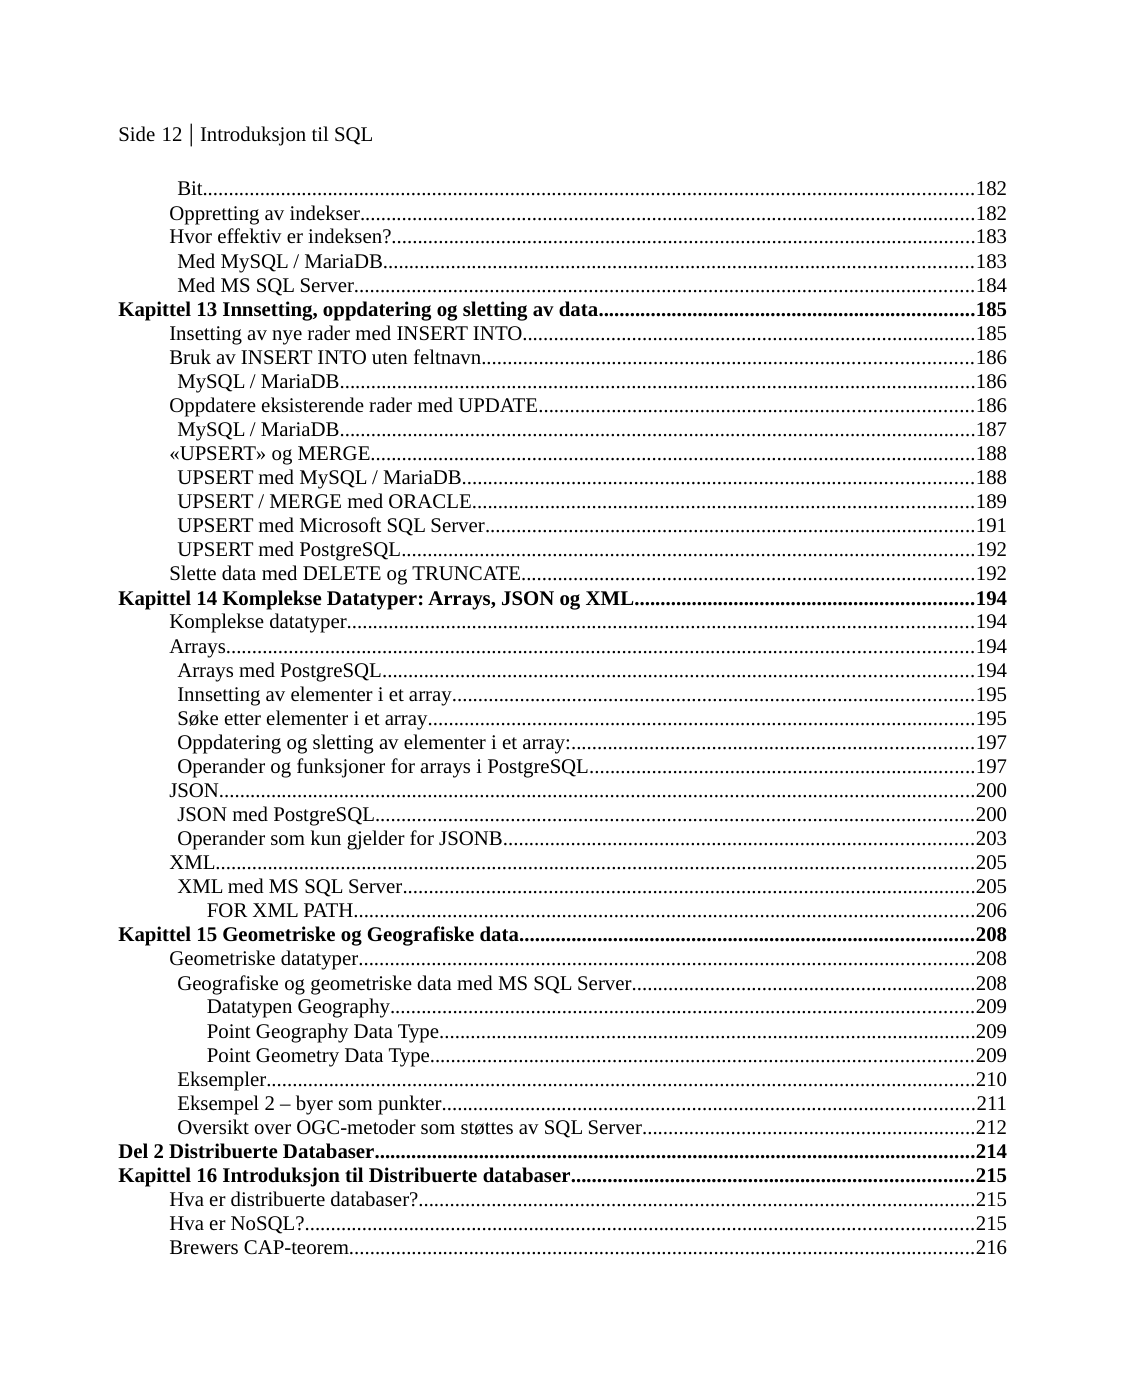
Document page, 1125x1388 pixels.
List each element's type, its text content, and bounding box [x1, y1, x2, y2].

text MySQL / MariaDB 186 [177, 369, 1007, 393]
text Med MS SQL Server 184 [177, 273, 1007, 297]
text Operander og funksjoner for arrays i PostgreSQL 197 [177, 754, 1007, 778]
text  Arrays 194 [148, 633, 1007, 658]
text Oppdatering og sletting av elementer i et array: 197 [177, 730, 1007, 754]
text  Brewers CAP-teorem 216 [148, 1235, 1007, 1259]
text Søke etter elementer i et array 195 [177, 706, 1007, 730]
text Kapittel 13 Innsetting, oppdatering og sletting av data 185 [118, 297, 1007, 321]
text  Oppretting av indekser 182 [148, 200, 1007, 224]
text  Bruk av INSERT INTO uten feltnavn 186 [148, 345, 1007, 369]
text MySQL / MariaDB 187 [177, 417, 1007, 441]
text Point Geography Data Type 209 [207, 1018, 1007, 1043]
text  Hva er distribuerte databaser? 215 [148, 1187, 1007, 1211]
text UPSERT med Microsoft SQL Server 191 [177, 513, 1007, 537]
text Oversikt over OGC-metoder som støttes av SQL Server 212 [177, 1115, 1007, 1139]
text UPSERT med MySQL / MariaDB 188 [177, 465, 1007, 489]
text Operander som kun gjelder for JSONB 203 [177, 826, 1007, 850]
text Innsetting av elementer i et array 195 [177, 682, 1007, 706]
text Point Geometry Data Type 209 [207, 1043, 1007, 1067]
text  Oppdatere eksisterende rader med UPDATE 186 [148, 393, 1007, 417]
text Arrays med PostgreSQL 194 [177, 658, 1007, 682]
text Datatypen Geography 209 [207, 994, 1007, 1018]
text Bit 182 [177, 176, 1007, 200]
text JSON med PostgreSQL 200 [177, 802, 1007, 826]
text  «UPSERT» og MERGE 188 [148, 441, 1007, 465]
text UPSERT / MERGE med ORACLE 189 [177, 489, 1007, 513]
text Eksempel 2 – byer som punkter 211 [177, 1091, 1007, 1115]
text Med MySQL / MariaDB 183 [177, 248, 1007, 273]
text  JSON 200 [148, 778, 1007, 802]
text  Geometriske datatyper 208 [148, 946, 1007, 970]
text  Insetting av nye rader med INSERT INTO 185 [148, 321, 1007, 345]
text  Hvor effektiv er indeksen? 183 [148, 224, 1007, 248]
text UPSERT med PostgreSQL 192 [177, 537, 1007, 561]
text  Hva er NoSQL? 215 [148, 1211, 1007, 1235]
text Eksempler 210 [177, 1067, 1007, 1091]
text  XML 205 [148, 850, 1007, 874]
text Kapittel 15 Geometriske og Geografiske data 208 [118, 922, 1007, 946]
text Geografiske og geometriske data med MS SQL Server 208 [177, 970, 1007, 994]
text XML med MS SQL Server 205 [177, 874, 1007, 898]
text Del 2 Distribuerte Databaser 214 [118, 1139, 1007, 1163]
text Kapittel 16 Introduksjon til Distribuerte databaser 215 [118, 1163, 1007, 1187]
text  Komplekse datatyper 194 [148, 609, 1007, 633]
text FOR XML PATH 206 [207, 898, 1007, 922]
text Kapittel 14 Komplekse Datatyper: Arrays, JSON og XML 194 [118, 585, 1007, 609]
text  Slette data med DELETE og TRUNCATE 192 [148, 561, 1007, 585]
